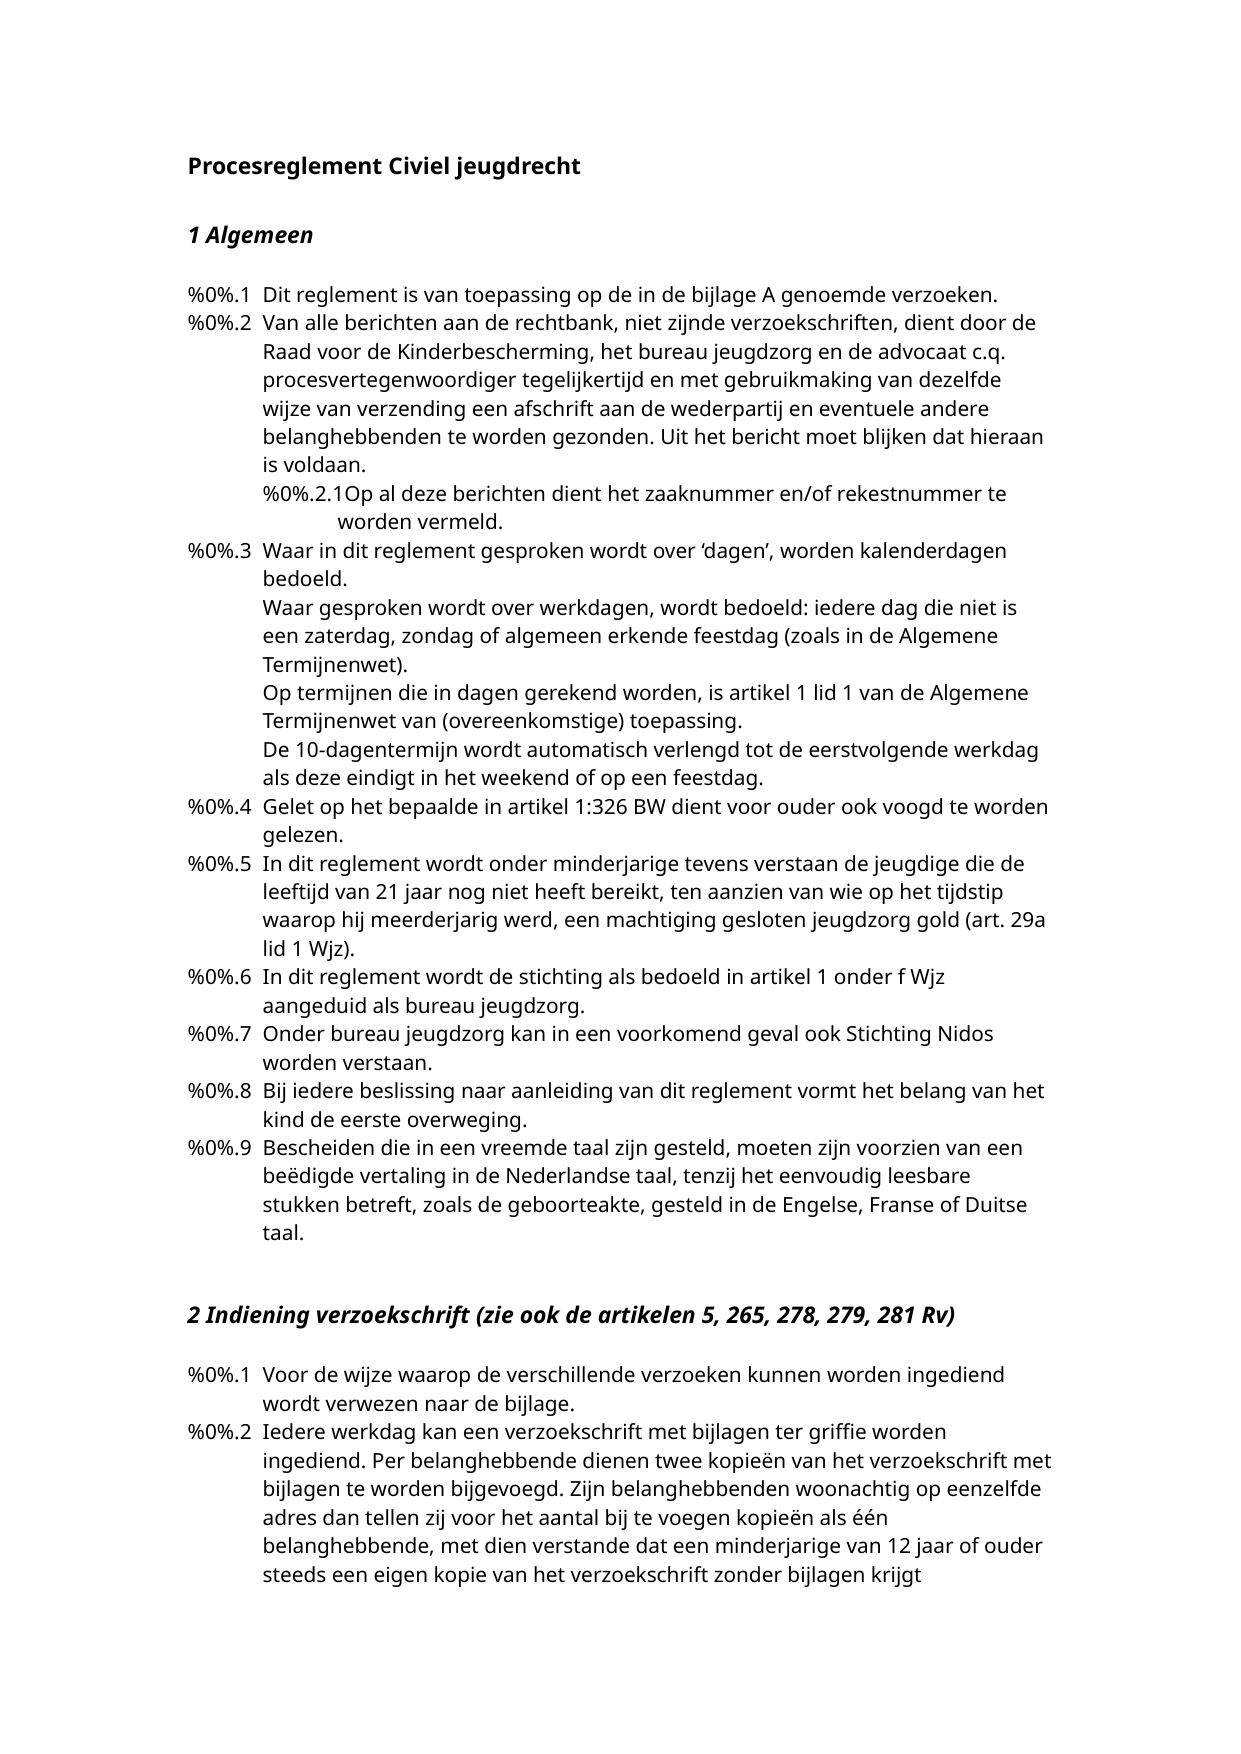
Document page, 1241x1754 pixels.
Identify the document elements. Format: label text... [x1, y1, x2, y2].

list Op termijnen die in dagen gerekend worden, is artikel 1 lid 1 van de Algemene Termijnenwet van (overeenkomstige) toepassing. [187, 678, 1053, 735]
list Bij iedere beslissing naar aanleiding van dit reglement vormt het belang van het kind de eerste overweging. [187, 1076, 1053, 1133]
subtitle 2 Indiening verzoekschrift (zie ook de artikelen 5, 265, 278, 279, 281 Rv) [187, 1299, 1053, 1331]
list Voor de wijze waarop de verschillende verzoeken kunnen worden ingediend wordt verwezen naar de bijlage. [187, 1361, 1053, 1417]
list Waar in dit reglement gesproken wordt over ‘dagen’, worden kalenderdagen bedoeld. [187, 536, 1053, 593]
list In dit reglement wordt onder minderjarige tevens verstaan de jeugdige die de leeftijd van 21 jaar nog niet heeft bereikt, ten aanzien van wie op het tijdstip waarop hij meerderjarig werd, een machtiging gesloten jeugdzorg gold (art. 29a lid 1 Wjz). [187, 849, 1053, 962]
list Waar gesproken wordt over werkdagen, wordt bedoeld: iedere dag die niet is een zaterdag, zondag of algemeen erkende feestdag (zoals in de Algemene Termijnenwet). [187, 593, 1053, 678]
list Gelet op het bepaalde in artikel 1:326 BW dient voor ouder ook voogd te worden gelezen. [187, 792, 1053, 849]
list De 10-dagentermijn wordt automatisch verlengd tot de eerstvolgende werkdag als deze eindigt in het weekend of op een feestdag. [187, 735, 1053, 792]
list Van alle berichten aan de rechtbank, niet zijnde verzoekschriften, dient door de Raad voor de Kinderbescherming, het bureau jeugdzorg en de advocaat c.q. procesvertegenwoordiger tegelijkertijd en met gebruikmaking van dezelfde wijze van verzending een afschrift aan de wederpartij en eventuele andere belanghebbenden te worden gezonden. Uit het bericht moet blijken dat hieraan is voldaan. [187, 308, 1053, 479]
list Dit reglement is van toepassing op de in de bijlage A genoemde verzoeken. [187, 280, 1053, 308]
subtitle 1 Algemeen [187, 219, 1053, 250]
list Bescheiden die in een vreemde taal zijn gesteld, moeten zijn voorzien van een beëdigde vertaling in de Nederlandse taal, tenzij het eenvoudig leesbare stukken betreft, zoals de geboorteakte, gesteld in de Engelse, Franse of Duitse taal. [187, 1133, 1053, 1247]
list Iedere werkdag kan een verzoekschrift met bijlagen ter griffie worden ingediend. Per belanghebbende dienen twee kopieën van het verzoekschrift met bijlagen te worden bijgevoegd. Zijn belanghebbenden woonachtig op eenzelfde adres dan tellen zij voor het aantal bij te voegen kopieën als één belanghebbende, met dien verstande dat een minderjarige van 12 jaar of ouder steeds een eigen kopie van het verzoekschrift zonder bijlagen krijgt [187, 1417, 1053, 1588]
list Op al deze berichten dient het zaaknummer en/of rekestnummer te worden vermeld. [262, 479, 1053, 536]
list Onder bureau jeugdzorg kan in een voorkomend geval ook Stichting Nidos worden verstaan. [187, 1019, 1053, 1076]
subtitle Procesreglement Civiel jeugdrecht [187, 150, 1053, 181]
list In dit reglement wordt de stichting als bedoeld in artikel 1 onder f Wjz aangeduid als bureau jeugdzorg. [187, 962, 1053, 1019]
